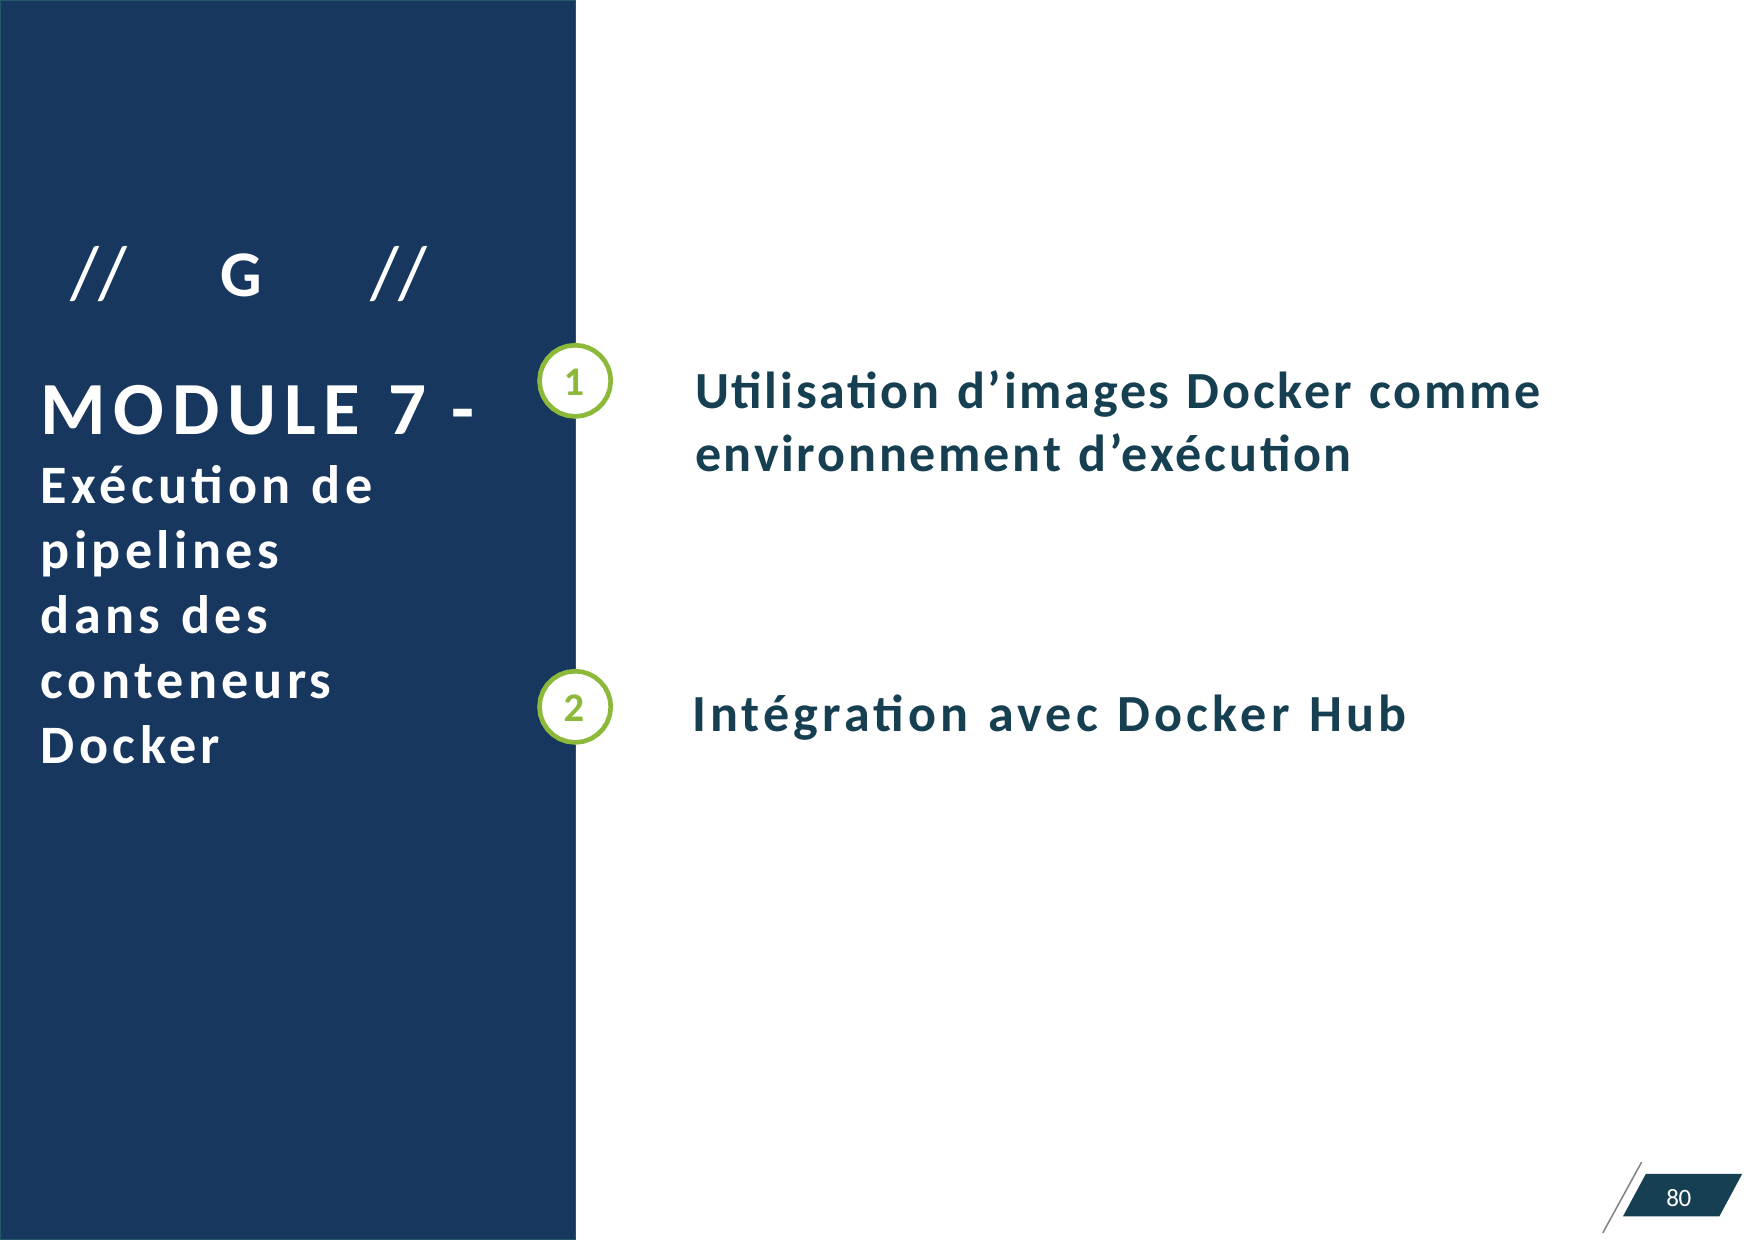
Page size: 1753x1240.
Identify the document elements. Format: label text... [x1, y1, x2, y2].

text_box [542, 348, 608, 414]
text_box [562, 417, 576, 671]
text_box 1 [561, 352, 589, 404]
text_box [0, 0, 576, 1240]
text_box // G // MODULE 7 - Exécution de pipelines dans des conteneurs Docker [38, 144, 562, 775]
text_box Utilisation d’images Docker comme environnement d’exécution [692, 354, 1576, 482]
text_box [542, 674, 608, 739]
text_box 2 [561, 678, 589, 730]
text_box Intégration avec Docker Hub [690, 677, 1753, 742]
text_box [1638, 1174, 1753, 1220]
